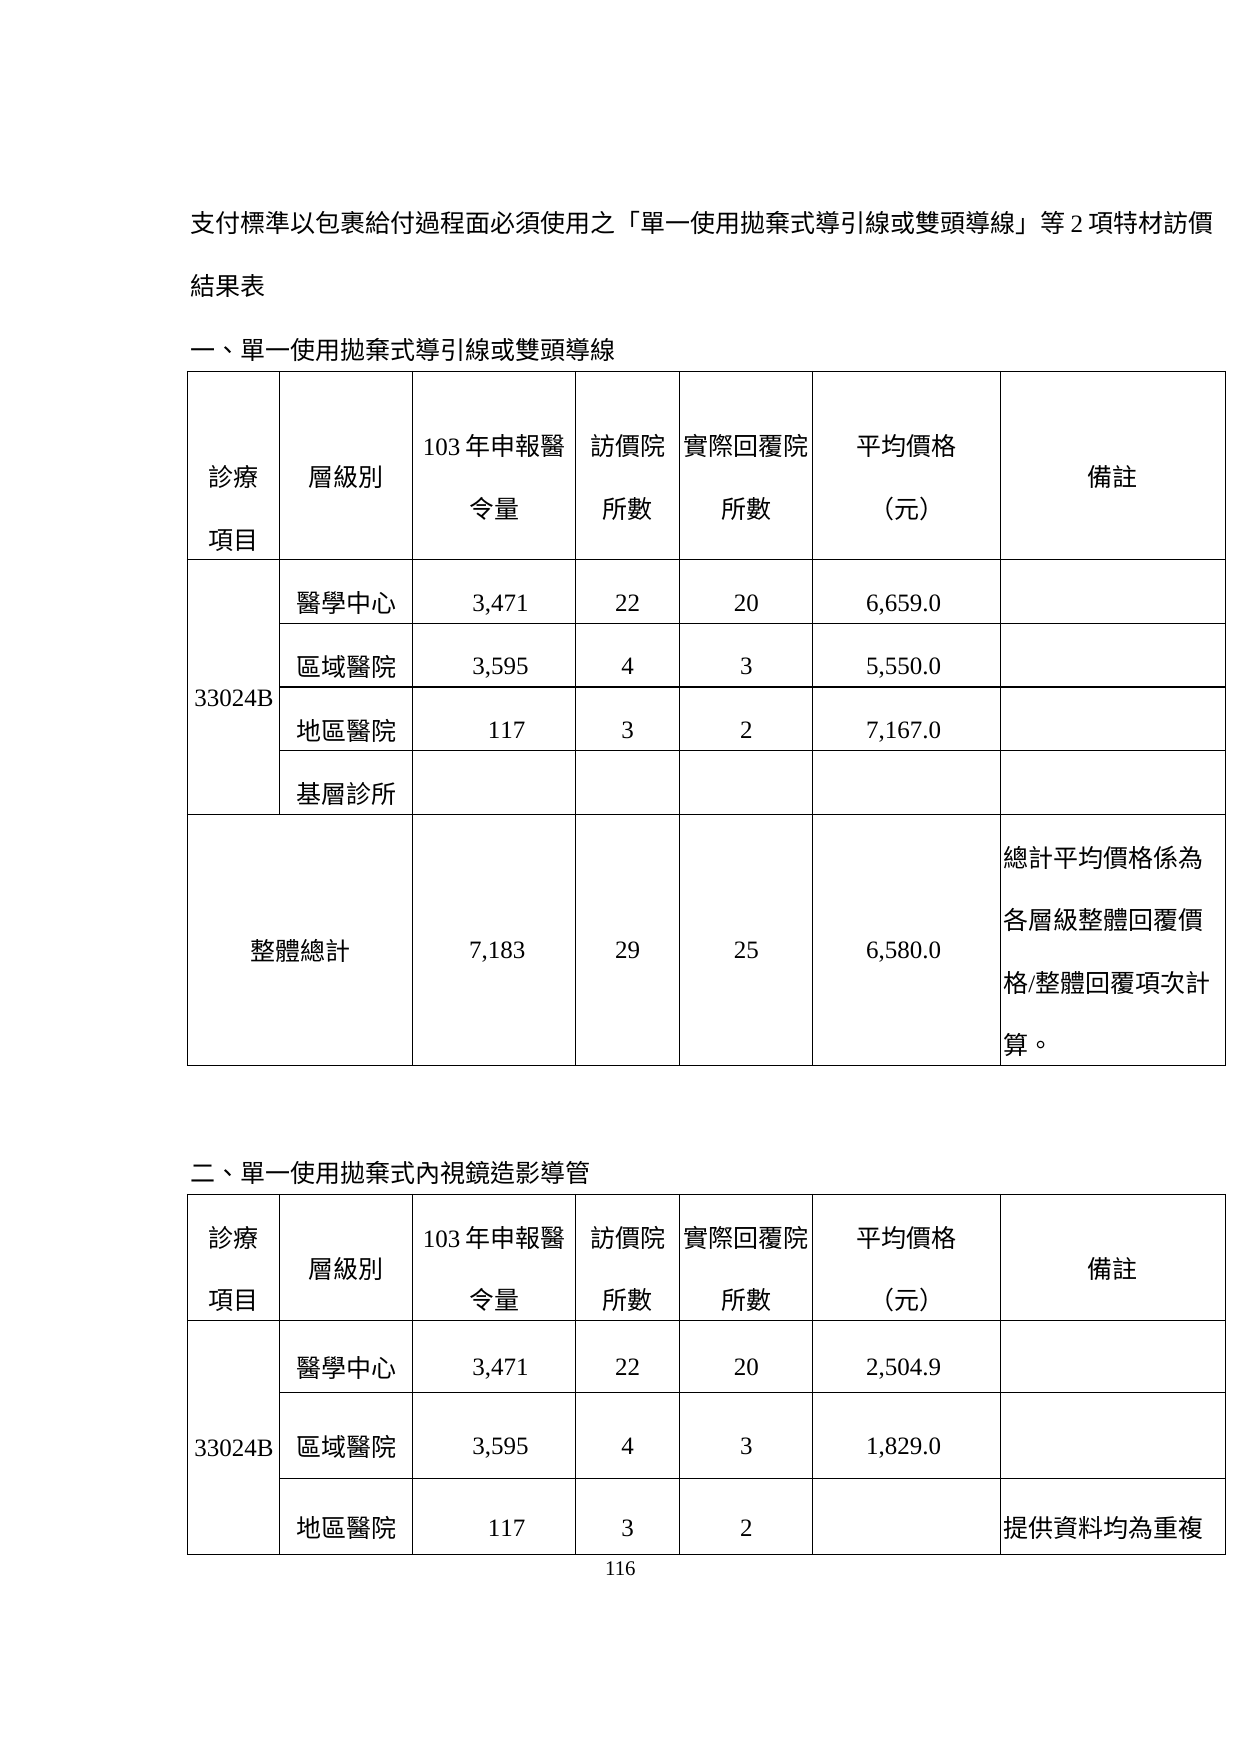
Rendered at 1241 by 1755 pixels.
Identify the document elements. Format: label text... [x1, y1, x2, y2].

table_cell [1001, 1321, 1225, 1392]
table_cell 22 [576, 1321, 679, 1392]
table_cell 3,471 [413, 1321, 575, 1392]
table_cell [1000, 1128, 1225, 1194]
table_header 支付標準以包裹給付過程面必須使用之「單一使用拋棄式導引線或雙頭導線」等2項特材訪價結果表 [188, 180, 1225, 305]
table_cell [721, 1066, 908, 1128]
table_cell 平均價格 （元） [813, 1195, 1000, 1320]
table_cell 一、單一使用拋棄式導引線或雙頭導線 [188, 305, 813, 371]
table_cell 地區醫院 [280, 1479, 412, 1554]
table_cell [413, 751, 575, 813]
table_cell 20 [680, 560, 812, 623]
table_cell [813, 305, 1000, 371]
table_cell 25 [680, 815, 812, 1064]
table_cell 二、單一使用拋棄式內視鏡造影導管 [188, 1128, 813, 1194]
table_cell 117 [413, 1479, 575, 1554]
table_cell 地區醫院 [280, 688, 412, 750]
table_cell [1133, 1066, 1225, 1128]
table_cell 整體總計 [188, 815, 412, 1064]
table_cell 3,471 [413, 560, 575, 623]
table_cell 實際回覆院所數 [680, 1195, 812, 1320]
table_cell 20 [680, 1321, 812, 1392]
table_cell 1,829.0 [813, 1393, 1000, 1478]
table_cell 3 [680, 624, 812, 686]
table_cell 4 [576, 624, 679, 686]
table_cell 層級別 [280, 1195, 412, 1320]
table_cell 備註 [1001, 372, 1225, 559]
table_cell 訪價院所數 [576, 372, 679, 559]
table_cell [321, 1066, 483, 1128]
table_cell 3,595 [413, 1393, 575, 1478]
table_cell 29 [576, 815, 679, 1064]
table_cell 103年申報醫令量 [413, 1195, 575, 1320]
table_cell [813, 1479, 1000, 1554]
table_cell [483, 1066, 587, 1128]
table_cell 總計平均價格係為各層級整體回覆價格/整體回覆項次計算。 [1001, 815, 1225, 1064]
table_cell [813, 751, 1000, 813]
table_cell [1001, 624, 1225, 686]
table_cell 4 [576, 1393, 679, 1478]
table_cell 區域醫院 [280, 1393, 412, 1478]
table_cell 醫學中心 [280, 560, 412, 623]
table_cell [587, 1066, 721, 1128]
table_cell [908, 1066, 1133, 1128]
table_cell [1001, 560, 1225, 623]
table_cell 7,167.0 [813, 688, 1000, 750]
table_cell 5,550.0 [813, 624, 1000, 686]
table_cell 平均價格 （元） [813, 372, 1000, 559]
table_cell 7,183 [413, 815, 575, 1064]
table_cell 2 [680, 1479, 812, 1554]
table_cell 醫學中心 [280, 1321, 412, 1392]
table_cell 備註 [1001, 1195, 1225, 1320]
table_cell 3 [576, 688, 679, 750]
table_cell [680, 751, 812, 813]
table_cell 22 [576, 560, 679, 623]
table_cell [1001, 751, 1225, 813]
table_cell 6,580.0 [813, 815, 1000, 1064]
table_cell 診療 項目 [188, 1195, 279, 1320]
table_cell 117 [413, 688, 575, 750]
table_cell [1001, 1393, 1225, 1478]
table_cell 基層診所 [280, 751, 412, 813]
table_cell 訪價院所數 [576, 1195, 679, 1320]
table_cell 103年申報醫令量 [413, 372, 575, 559]
table_cell 區域醫院 [280, 624, 412, 686]
table_cell 3,595 [413, 624, 575, 686]
table_cell 3 [680, 1393, 812, 1478]
table_cell 診療 項目 [188, 372, 279, 559]
table_cell [188, 1066, 321, 1128]
table_cell [813, 1128, 1000, 1194]
table_cell 33024B [188, 560, 279, 813]
table_cell 2 [680, 688, 812, 750]
table_cell [1000, 305, 1225, 371]
table_cell 提供資料均為重複 [1001, 1479, 1225, 1554]
table_cell 層級別 [280, 372, 412, 559]
table_cell [576, 751, 679, 813]
table_cell [1001, 688, 1225, 750]
table_cell 3 [576, 1479, 679, 1554]
table_cell 實際回覆院所數 [680, 372, 812, 559]
table_cell 6,659.0 [813, 560, 1000, 623]
table_cell 2,504.9 [813, 1321, 1000, 1392]
table_cell 33024B [188, 1321, 279, 1554]
